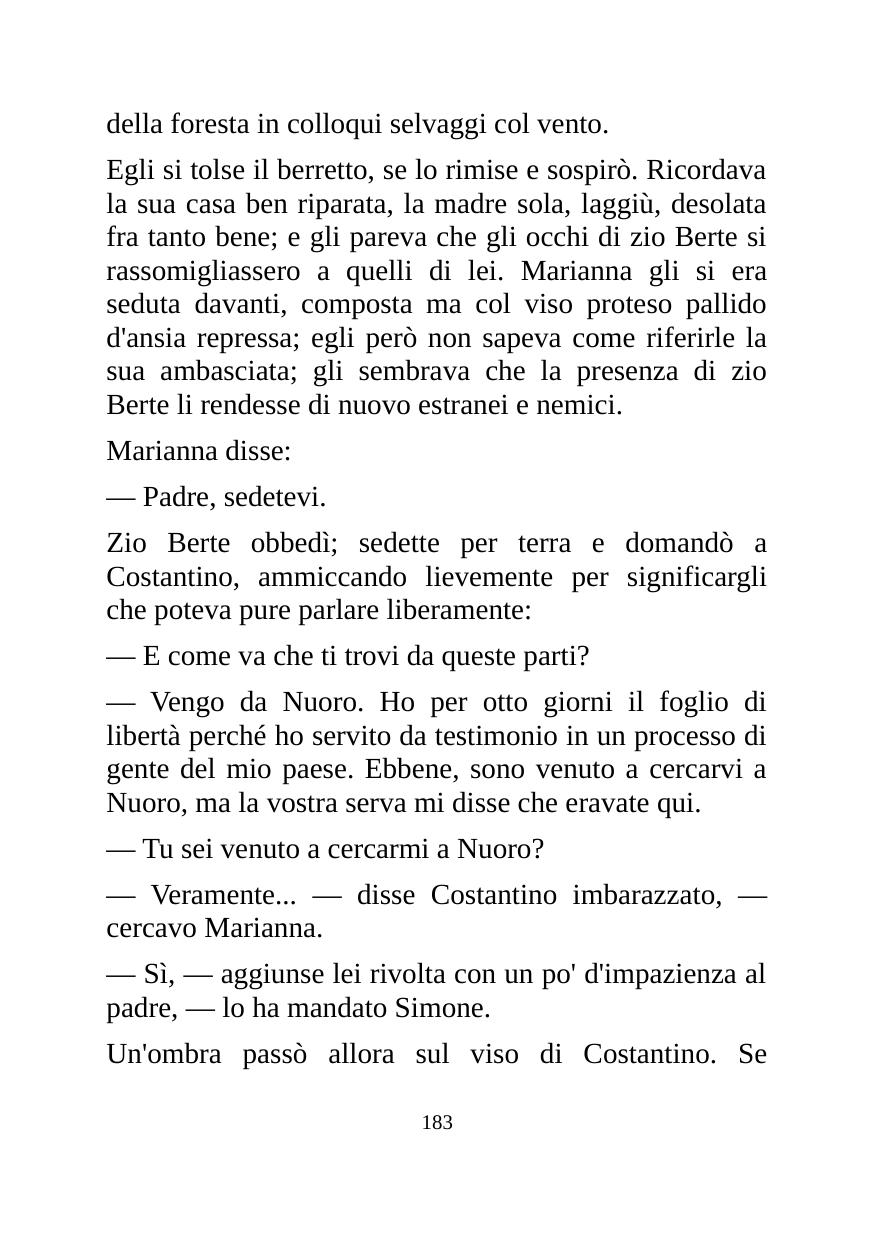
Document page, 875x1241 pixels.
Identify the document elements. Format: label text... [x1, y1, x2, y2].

text — Sì, — aggiunse lei rivolta con un po' d'impazienza al padre, — lo ha mandato Simone. [106, 957, 768, 1024]
text Zio Berte obbedì; sedette per terra e domandò a Costantino, ammiccando lievemente per significargli che poteva pure parlare liberamente: [106, 525, 768, 626]
text — E come va che ti trovi da queste parti? [106, 638, 768, 672]
text — Vengo da Nuoro. Ho per otto giorni il foglio di libertà perché ho servito da testimonio in un processo di gente del mio paese. Ebbene, sono venuto a cercarvi a Nuoro, ma la vostra serva mi disse che eravate qui. [106, 684, 768, 818]
text della foresta in colloqui selvaggi col vento. [106, 106, 768, 140]
text — Veramente... — disse Costantino imbarazzato, — cercavo Marianna. [106, 877, 768, 944]
text — Tu sei venuto a cercarmi a Nuoro? [106, 831, 768, 864]
text Egli si tolse il berretto, se lo rimise e sospirò. Ricordava la sua casa ben riparata, la madre sola, laggiù, desolata fra tanto bene; e gli pareva che gli occhi di zio Berte si rassomigliassero a quelli di lei. Marianna gli si era seduta davanti, composta ma col viso proteso pallido d'ansia repressa; egli però non sapeva come riferirle la sua ambasciata; gli sembrava che la presenza di zio Berte li rendesse di nuovo estranei e nemici. [106, 152, 768, 421]
text Marianna disse: [106, 433, 768, 467]
text Un'ombra passò allora sul viso di Costantino. Se [106, 1036, 768, 1070]
text — Padre, sedetevi. [106, 479, 768, 513]
